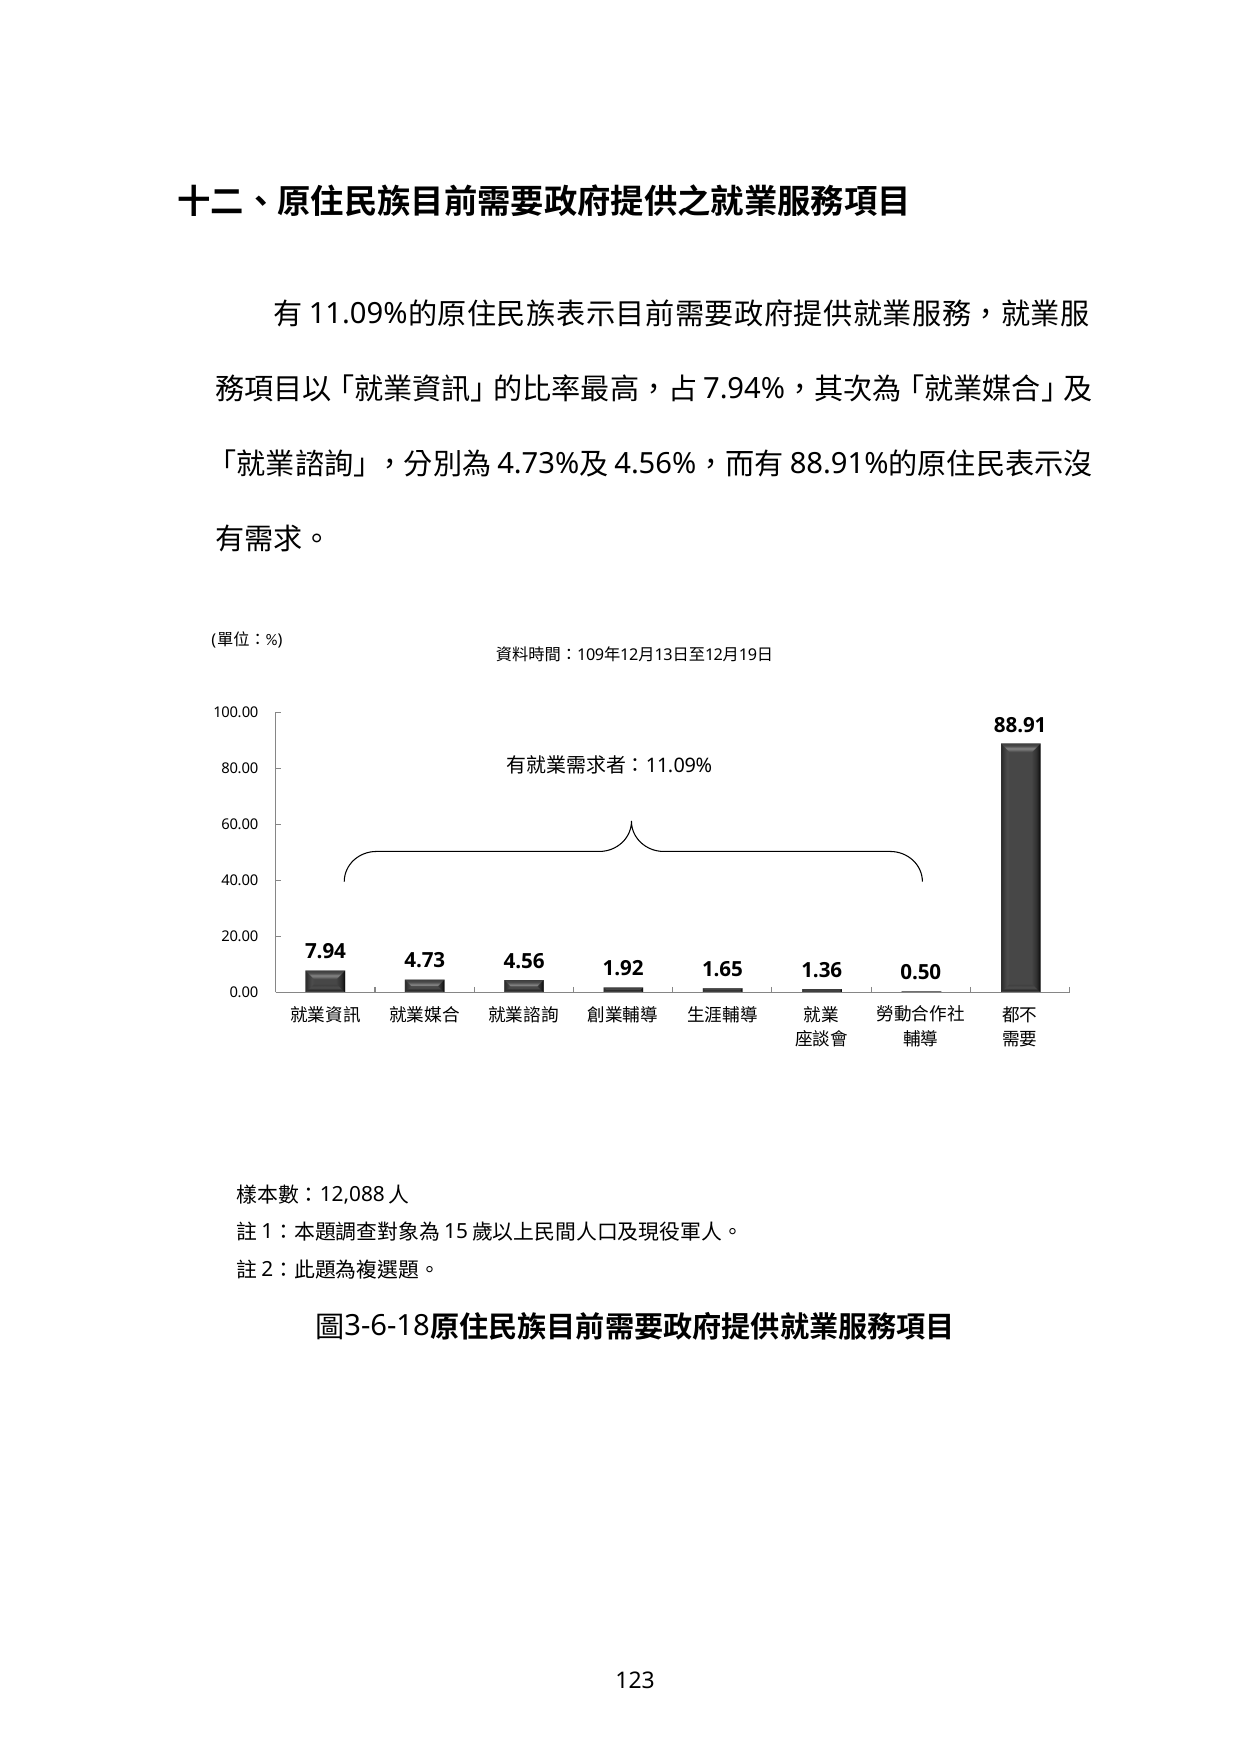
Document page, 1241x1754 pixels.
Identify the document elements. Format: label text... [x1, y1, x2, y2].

text 樣本數：12,088人 [236, 1168, 1092, 1206]
text 註2：此題為複選題。 [236, 1243, 1092, 1281]
text 有11.09%的原住民族表示目前需要政府提供就業服務，就業服務項目以「就業資訊」的比率最高，占7.94%，其次為「就業媒合」及「就業諮詢」，分別為4.73%及4.56%，而有88.91%的原住民表示沒有需求。 [215, 268, 1092, 568]
text 十二、原住民族目前需要政府提供之就業服務項目 [177, 156, 1092, 231]
text 註1：本題調查對象為15歲以上民間人口及現役軍人。 [236, 1206, 1092, 1243]
list 原住民族目前需要政府提供就業服務項目 [177, 1281, 1092, 1356]
